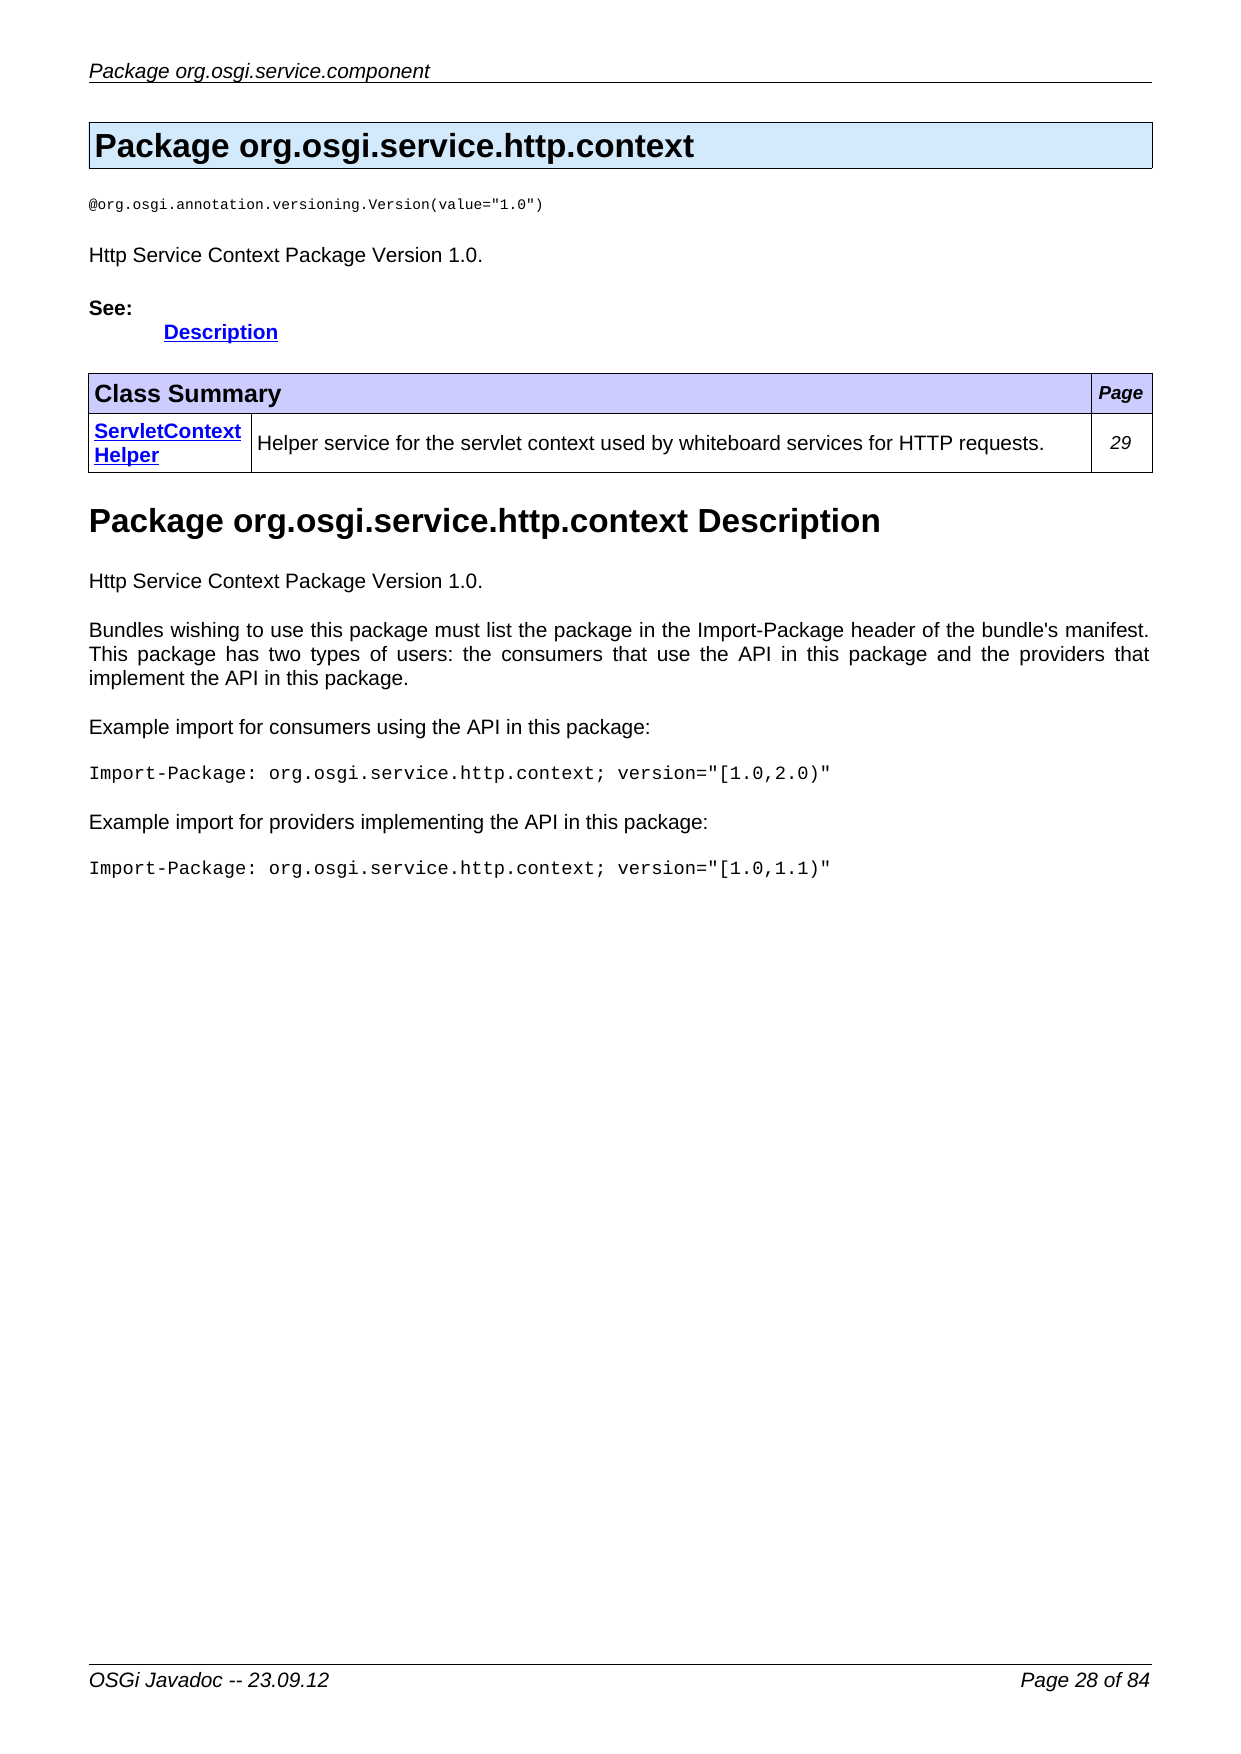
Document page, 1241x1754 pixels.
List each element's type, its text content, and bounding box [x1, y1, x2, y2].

table_cell Helper service for the servlet context used by whiteboard services for HTTP requests. [252, 414, 1091, 472]
text Http Service Context Package Version 1.0. [88, 569, 1152, 593]
text @org.osgi.annotation.versioning.Version(value="1.0") [88, 197, 1152, 213]
text Import-Package: org.osgi.service.http.context; version="[1.0,2.0)" [88, 764, 1152, 785]
text See: [88, 296, 1152, 320]
subtitle Package org.osgi.service.http.context [90, 123, 1152, 168]
table_cell ServletContextHelper [89, 414, 251, 472]
text Http Service Context Package Version 1.0. [88, 243, 1152, 267]
text Example import for consumers using the API in this package: [88, 715, 1152, 739]
text Example import for providers implementing the API in this package: [88, 810, 1152, 834]
table_header Class Summary [89, 374, 1091, 413]
table_header Page [1092, 374, 1152, 413]
table_cell 29 [1092, 414, 1152, 472]
text Package org.osgi.service.http.context Description [88, 502, 1152, 540]
text Bundles wishing to use this package must list the package in the Import-Package header of the bundle's manifest. This package has two types of users: the consumers that use the API in this package and the providers that implement the API in this package. [88, 618, 1152, 690]
text Import-Package: org.osgi.service.http.context; version="[1.0,1.1)" [88, 859, 1152, 880]
text Description [163, 320, 1152, 344]
